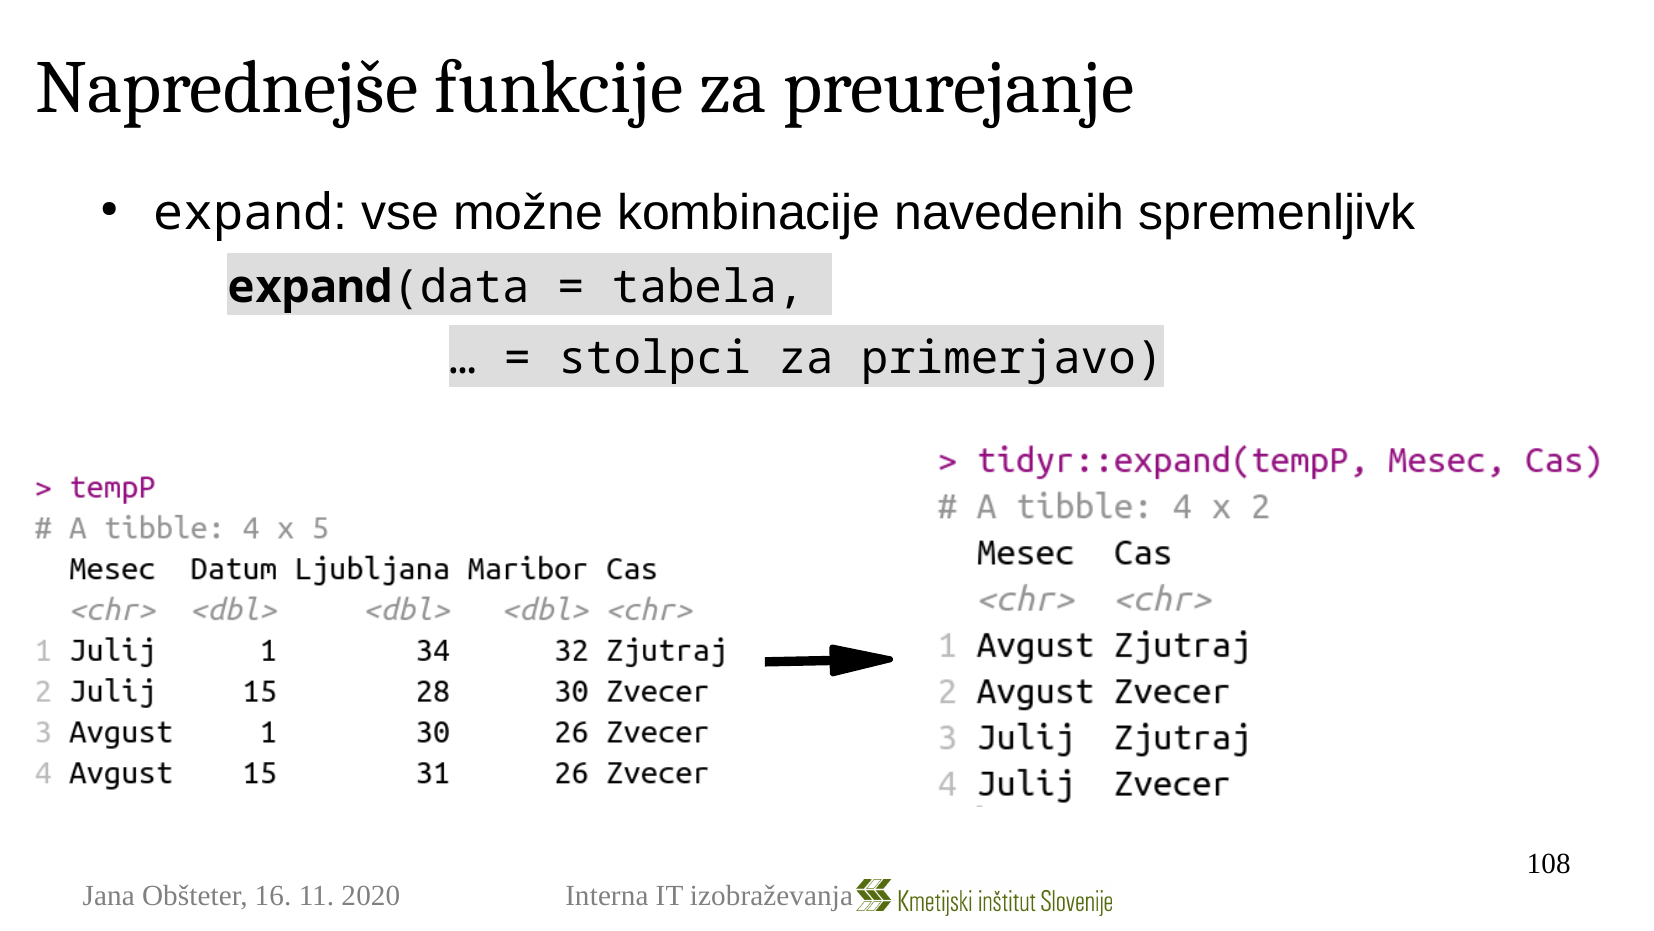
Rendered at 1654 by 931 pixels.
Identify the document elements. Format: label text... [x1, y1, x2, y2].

picture [928, 440, 1609, 807]
title Naprednejše funkcije za preurejanje [35, 21, 1524, 154]
list expand: vse možne kombinacije navedenih spremenljivk expand(data = tabela, … = stolpci za primerjavo) [82, 165, 1642, 827]
picture [856, 879, 1112, 916]
picture [26, 473, 741, 797]
